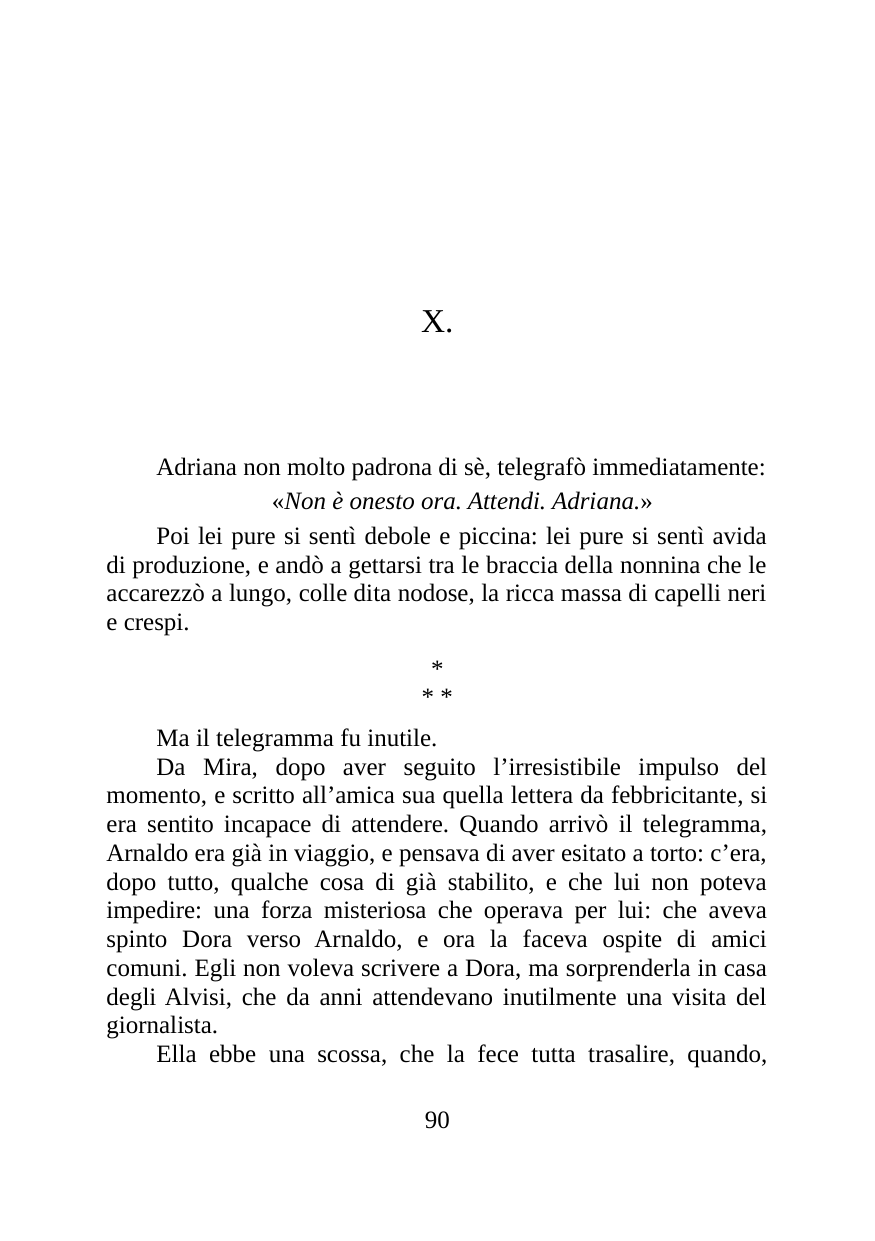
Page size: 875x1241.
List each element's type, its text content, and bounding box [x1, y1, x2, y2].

text Ella ebbe una scossa, che la fece tutta trasalire, quando, [106, 1039, 768, 1068]
text Da Mira, dopo aver seguito l’irresistibile impulso del momento, e scritto all’amica sua quella lettera da febbricitante, si era sentito incapace di attendere. Quando arrivò il telegramma, Arnaldo era già in viaggio, e pensava di aver esitato a torto: c’era, dopo tutto, qualche cosa di già stabilito, e che lui non poteva impedire: una forza misteriosa che operava per lui: che aveva spinto Dora verso Arnaldo, e ora la faceva ospite di amici comuni. Egli non voleva scrivere a Dora, ma sorprenderla in casa degli Alvisi, che da anni attendevano inutilmente una visita del giornalista. [106, 752, 768, 1039]
text Ma il telegramma fu inutile. [106, 723, 768, 752]
text Adriana non molto padrona di sè, telegrafò immediatamente: [106, 452, 768, 480]
subtitle X. [106, 301, 768, 339]
text Poi lei pure si sentì debole e piccina: lei pure si sentì avida di produzione, e andò a gettarsi tra le braccia della nonnina che le accarezzò a lungo, colle dita nodose, la ricca massa di capelli neri e crespi. [106, 521, 768, 636]
text * * * [106, 654, 768, 711]
text «Non è onesto ora. Attendi. Adriana.» [106, 486, 768, 515]
